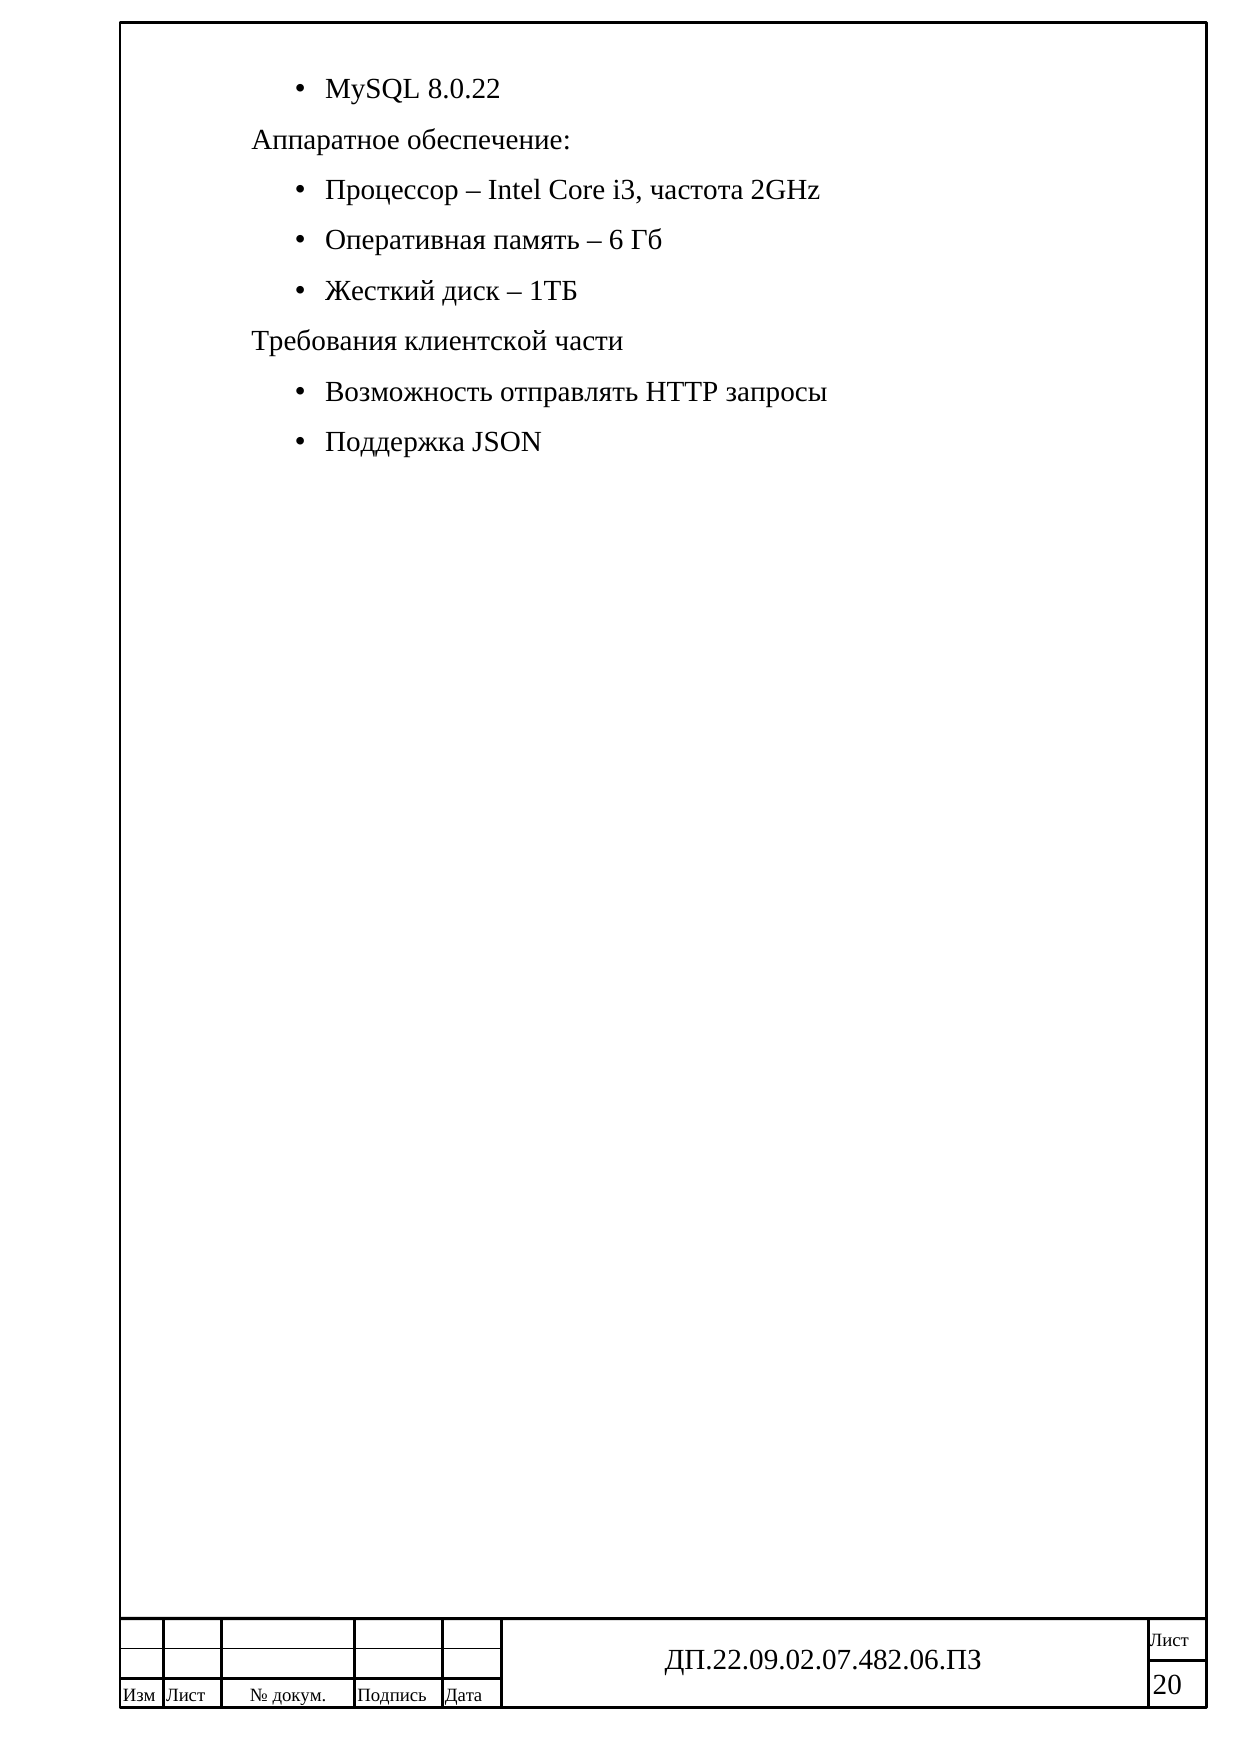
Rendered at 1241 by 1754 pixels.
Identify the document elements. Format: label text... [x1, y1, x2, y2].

list Процессор – Intel Core i3, частота 2GHz [221, 172, 1152, 206]
list Возможность отправлять HTTP запросы [221, 374, 1152, 407]
subtitle Требования клиентской части [251, 323, 1152, 357]
list Жесткий диск – 1ТБ [221, 273, 1152, 307]
list Поддержка JSON [221, 424, 1152, 458]
list Оперативная память – 6 Гб [221, 222, 1152, 256]
list MySQL 8.0.22 [221, 71, 1152, 105]
text Аппаратное обеспечение: [177, 122, 1152, 155]
